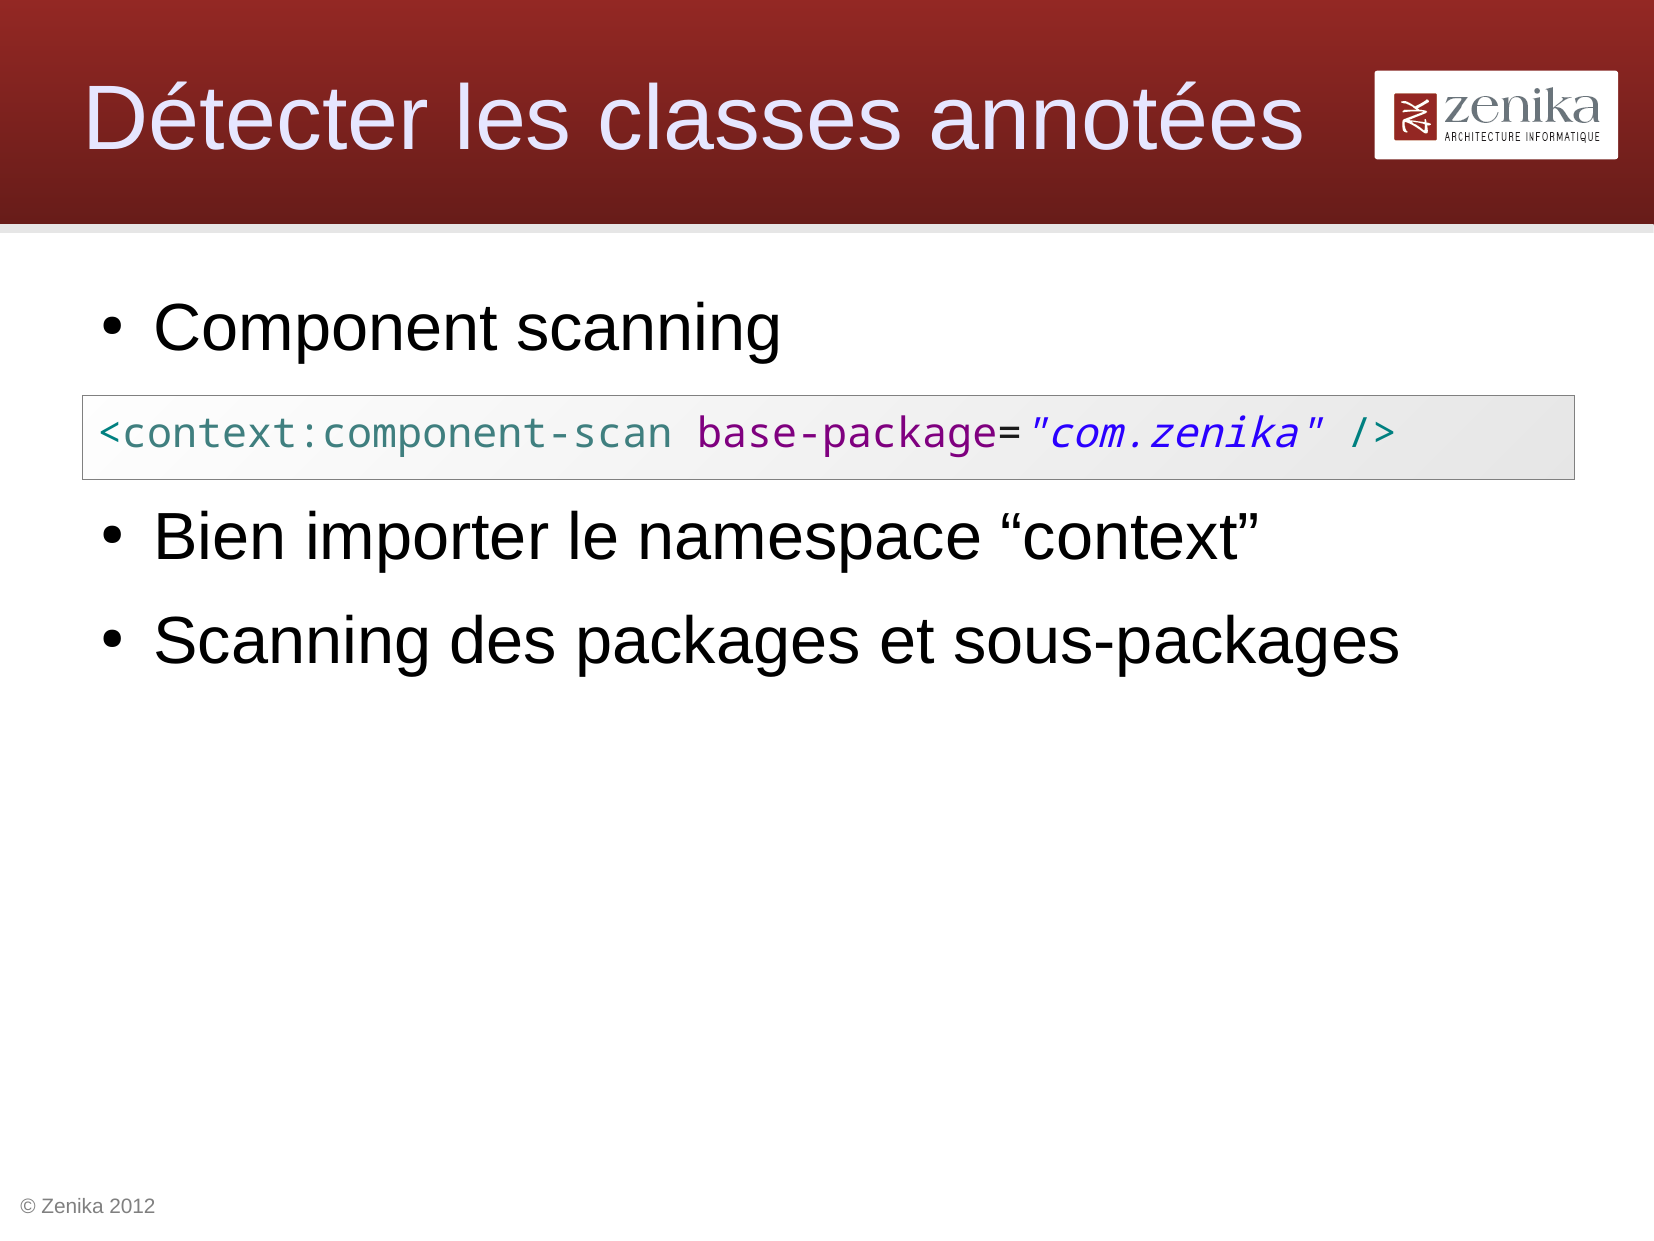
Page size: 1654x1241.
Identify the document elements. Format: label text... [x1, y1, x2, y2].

title Détecter les classes annotées [82, 13, 1571, 222]
text_box <context:component-scan base-package="com.zenika" /> [82, 395, 1575, 480]
list Component scanning Bien importer le namespace “context” Scanning des packages et sous-packages [82, 290, 1538, 395]
picture [1571, 82, 1600, 149]
list Component scanning Bien importer le namespace “context” Scanning des packages et sous-packages [82, 480, 1538, 1010]
